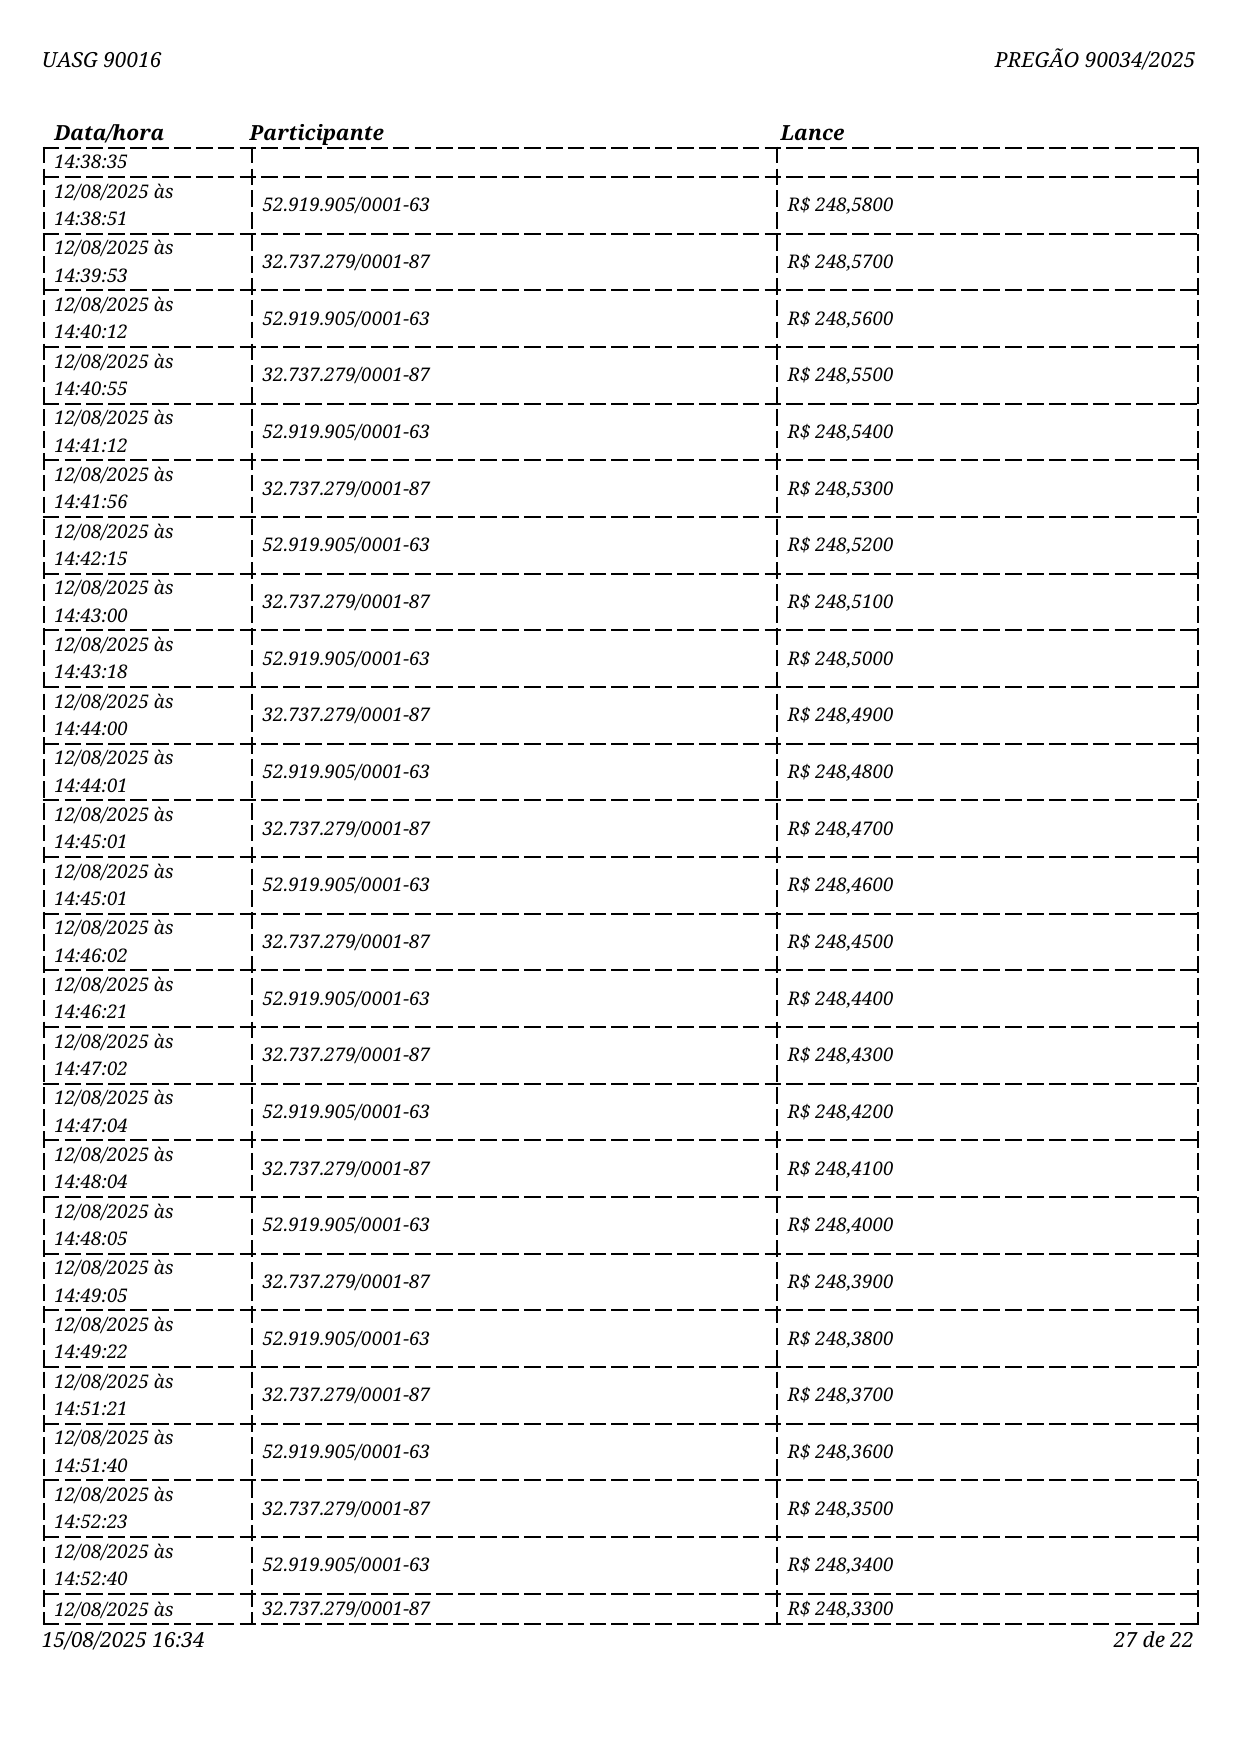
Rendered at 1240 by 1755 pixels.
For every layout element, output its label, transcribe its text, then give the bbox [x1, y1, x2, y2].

table_cell 14:38:35 [44, 147, 252, 176]
table_cell 52.919.905/0001-63 [252, 743, 777, 799]
table_cell R$ 248,3900 [777, 1253, 1198, 1309]
table_cell 52.919.905/0001-63 [252, 1083, 777, 1139]
table_cell 52.919.905/0001-63 [252, 969, 777, 1026]
table_cell 12/08/2025 às 14:46:21 [44, 969, 252, 1026]
table_cell 32.737.279/0001-87 [252, 459, 777, 516]
table_cell R$ 248,5800 [777, 176, 1198, 233]
table_cell 52.919.905/0001-63 [252, 176, 777, 233]
table_cell R$ 248,5400 [777, 403, 1198, 459]
table_cell R$ 248,4400 [777, 969, 1198, 1026]
table_cell R$ 248,5000 [777, 629, 1198, 686]
table_cell 12/08/2025 às 14:44:01 [44, 743, 252, 799]
table_cell R$ 248,5300 [777, 459, 1198, 516]
table_cell 32.737.279/0001-87 [252, 573, 777, 629]
table_cell 52.919.905/0001-63 [252, 629, 777, 686]
table_cell 12/08/2025 às 14:44:00 [44, 686, 252, 743]
table_cell 12/08/2025 às 14:41:56 [44, 459, 252, 516]
table_cell R$ 248,5100 [777, 573, 1198, 629]
table_cell 12/08/2025 às 14:46:02 [44, 913, 252, 969]
table_cell 32.737.279/0001-87 [252, 1026, 777, 1083]
table_cell R$ 248,4300 [777, 1026, 1198, 1083]
table_cell [777, 147, 1198, 176]
table_cell R$ 248,4600 [777, 856, 1198, 913]
table_cell 12/08/2025 às 14:45:01 [44, 799, 252, 856]
table_cell R$ 248,4200 [777, 1083, 1198, 1139]
table_cell R$ 248,4700 [777, 799, 1198, 856]
table_cell 32.737.279/0001-87 [252, 1366, 777, 1423]
table_cell R$ 248,5700 [777, 233, 1198, 289]
table_cell R$ 248,5600 [777, 289, 1198, 346]
table_cell 32.737.279/0001-87 [252, 686, 777, 743]
table_cell 12/08/2025 às 14:43:00 [44, 573, 252, 629]
table_cell 12/08/2025 às 14:51:40 [44, 1423, 252, 1479]
table_cell R$ 248,3300 [777, 1593, 1198, 1623]
table_cell R$ 248,3700 [777, 1366, 1198, 1423]
table_cell 52.919.905/0001-63 [252, 1196, 777, 1253]
table_cell R$ 248,4100 [777, 1139, 1198, 1196]
table_cell 52.919.905/0001-63 [252, 1536, 777, 1593]
table_cell 12/08/2025 às 14:48:04 [44, 1139, 252, 1196]
table_cell R$ 248,5200 [777, 516, 1198, 573]
table_cell 12/08/2025 às 14:52:23 [44, 1479, 252, 1536]
table_cell 12/08/2025 às 14:47:04 [44, 1083, 252, 1139]
table_cell 12/08/2025 às 14:48:05 [44, 1196, 252, 1253]
table_cell 32.737.279/0001-87 [252, 799, 777, 856]
table_cell 12/08/2025 às 14:52:40 [44, 1536, 252, 1593]
table_cell 12/08/2025 às 14:45:01 [44, 856, 252, 913]
table_cell 12/08/2025 às 14:39:53 [44, 233, 252, 289]
table_cell R$ 248,4800 [777, 743, 1198, 799]
table_cell 52.919.905/0001-63 [252, 1309, 777, 1366]
table_cell 12/08/2025 às 14:42:15 [44, 516, 252, 573]
table_cell R$ 248,5500 [777, 346, 1198, 403]
table_cell R$ 248,4500 [777, 913, 1198, 969]
table_cell 12/08/2025 às 14:38:51 [44, 176, 252, 233]
table_cell 12/08/2025 às [44, 1593, 252, 1623]
table_cell 52.919.905/0001-63 [252, 1423, 777, 1479]
table_cell 12/08/2025 às 14:43:18 [44, 629, 252, 686]
table_cell R$ 248,3600 [777, 1423, 1198, 1479]
table_cell 12/08/2025 às 14:49:22 [44, 1309, 252, 1366]
table_cell 32.737.279/0001-87 [252, 1139, 777, 1196]
table_cell 32.737.279/0001-87 [252, 1593, 777, 1623]
table_cell 32.737.279/0001-87 [252, 1253, 777, 1309]
table_cell 32.737.279/0001-87 [252, 346, 777, 403]
table_cell 12/08/2025 às 14:40:12 [44, 289, 252, 346]
table_cell 52.919.905/0001-63 [252, 856, 777, 913]
table_cell [252, 147, 777, 176]
table_cell 12/08/2025 às 14:41:12 [44, 403, 252, 459]
table_cell 12/08/2025 às 14:49:05 [44, 1253, 252, 1309]
table_cell 32.737.279/0001-87 [252, 233, 777, 289]
table_cell 52.919.905/0001-63 [252, 289, 777, 346]
table_cell R$ 248,3400 [777, 1536, 1198, 1593]
table_cell 52.919.905/0001-63 [252, 516, 777, 573]
table_cell 32.737.279/0001-87 [252, 913, 777, 969]
table_cell 32.737.279/0001-87 [252, 1479, 777, 1536]
table_cell 12/08/2025 às 14:51:21 [44, 1366, 252, 1423]
table_cell 12/08/2025 às 14:40:55 [44, 346, 252, 403]
table_cell 12/08/2025 às 14:47:02 [44, 1026, 252, 1083]
table_cell R$ 248,3500 [777, 1479, 1198, 1536]
table_cell R$ 248,3800 [777, 1309, 1198, 1366]
table_cell R$ 248,4900 [777, 686, 1198, 743]
table_cell R$ 248,4000 [777, 1196, 1198, 1253]
table_cell 52.919.905/0001-63 [252, 403, 777, 459]
